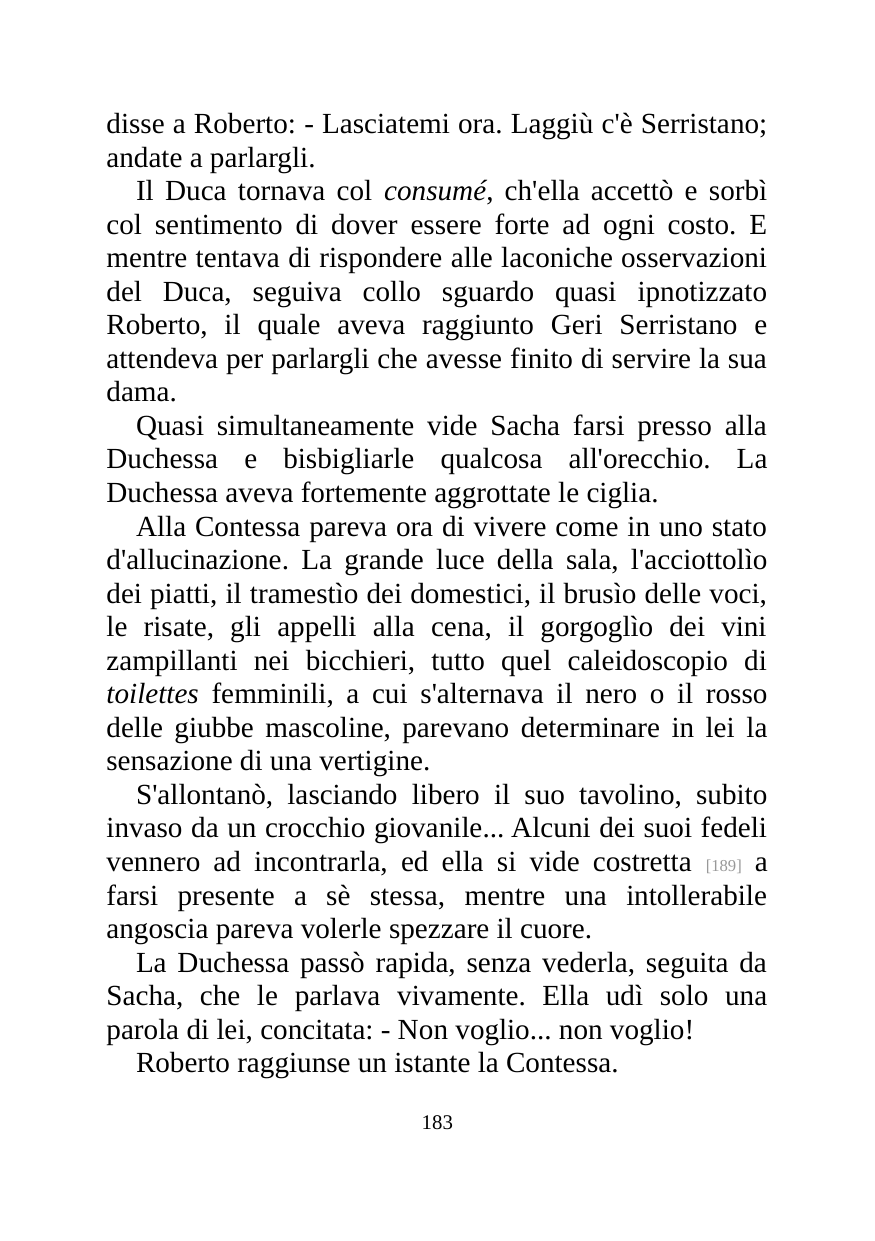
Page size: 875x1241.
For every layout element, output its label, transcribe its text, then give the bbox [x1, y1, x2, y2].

text La Duchessa passò rapida, senza vederla, seguita da Sacha, che le parlava vivamente. Ella udì solo una parola di lei, concitata: - Non voglio... non voglio! [106, 945, 768, 1045]
text Roberto raggiunse un istante la Contessa. [106, 1045, 768, 1079]
text disse a Roberto: - Lasciatemi ora. Laggiù c'è Serristano; andate a parlargli. [106, 106, 768, 173]
text Alla Contessa pareva ora di vivere come in uno stato d'allucinazione. La grande luce della sala, l'acciottolìo dei piatti, il tramestìo dei domestici, il brusìo delle voci, le risate, gli appelli alla cena, il gorgoglìo dei vini zampillanti nei bicchieri, tutto quel caleidoscopio di toilettes femminili, a cui s'alternava il nero o il rosso delle giubbe mascoline, parevano determinare in lei la sensazione di una vertigine. [106, 509, 768, 777]
text Il Duca tornava col consumé, ch'ella accettò e sorbì col sentimento di dover essere forte ad ogni costo. E mentre tentava di rispondere alle laconiche osservazioni del Duca, seguiva collo sguardo quasi ipnotizzato Roberto, il quale aveva raggiunto Geri Serristano e attendeva per parlargli che avesse finito di servire la sua dama. [106, 173, 768, 408]
text Quasi simultaneamente vide Sacha farsi presso alla Duchessa e bisbigliarle qualcosa all'orecchio. La Duchessa aveva fortemente aggrottate le ciglia. [106, 408, 768, 509]
text S'allontanò, lasciando libero il suo tavolino, subito invaso da un crocchio giovanile... Alcuni dei suoi fedeli vennero ad incontrarla, ed ella si vide costretta [189] a farsi presente a sè stessa, mentre una intollerabile angoscia pareva volerle spezzare il cuore. [106, 777, 768, 945]
